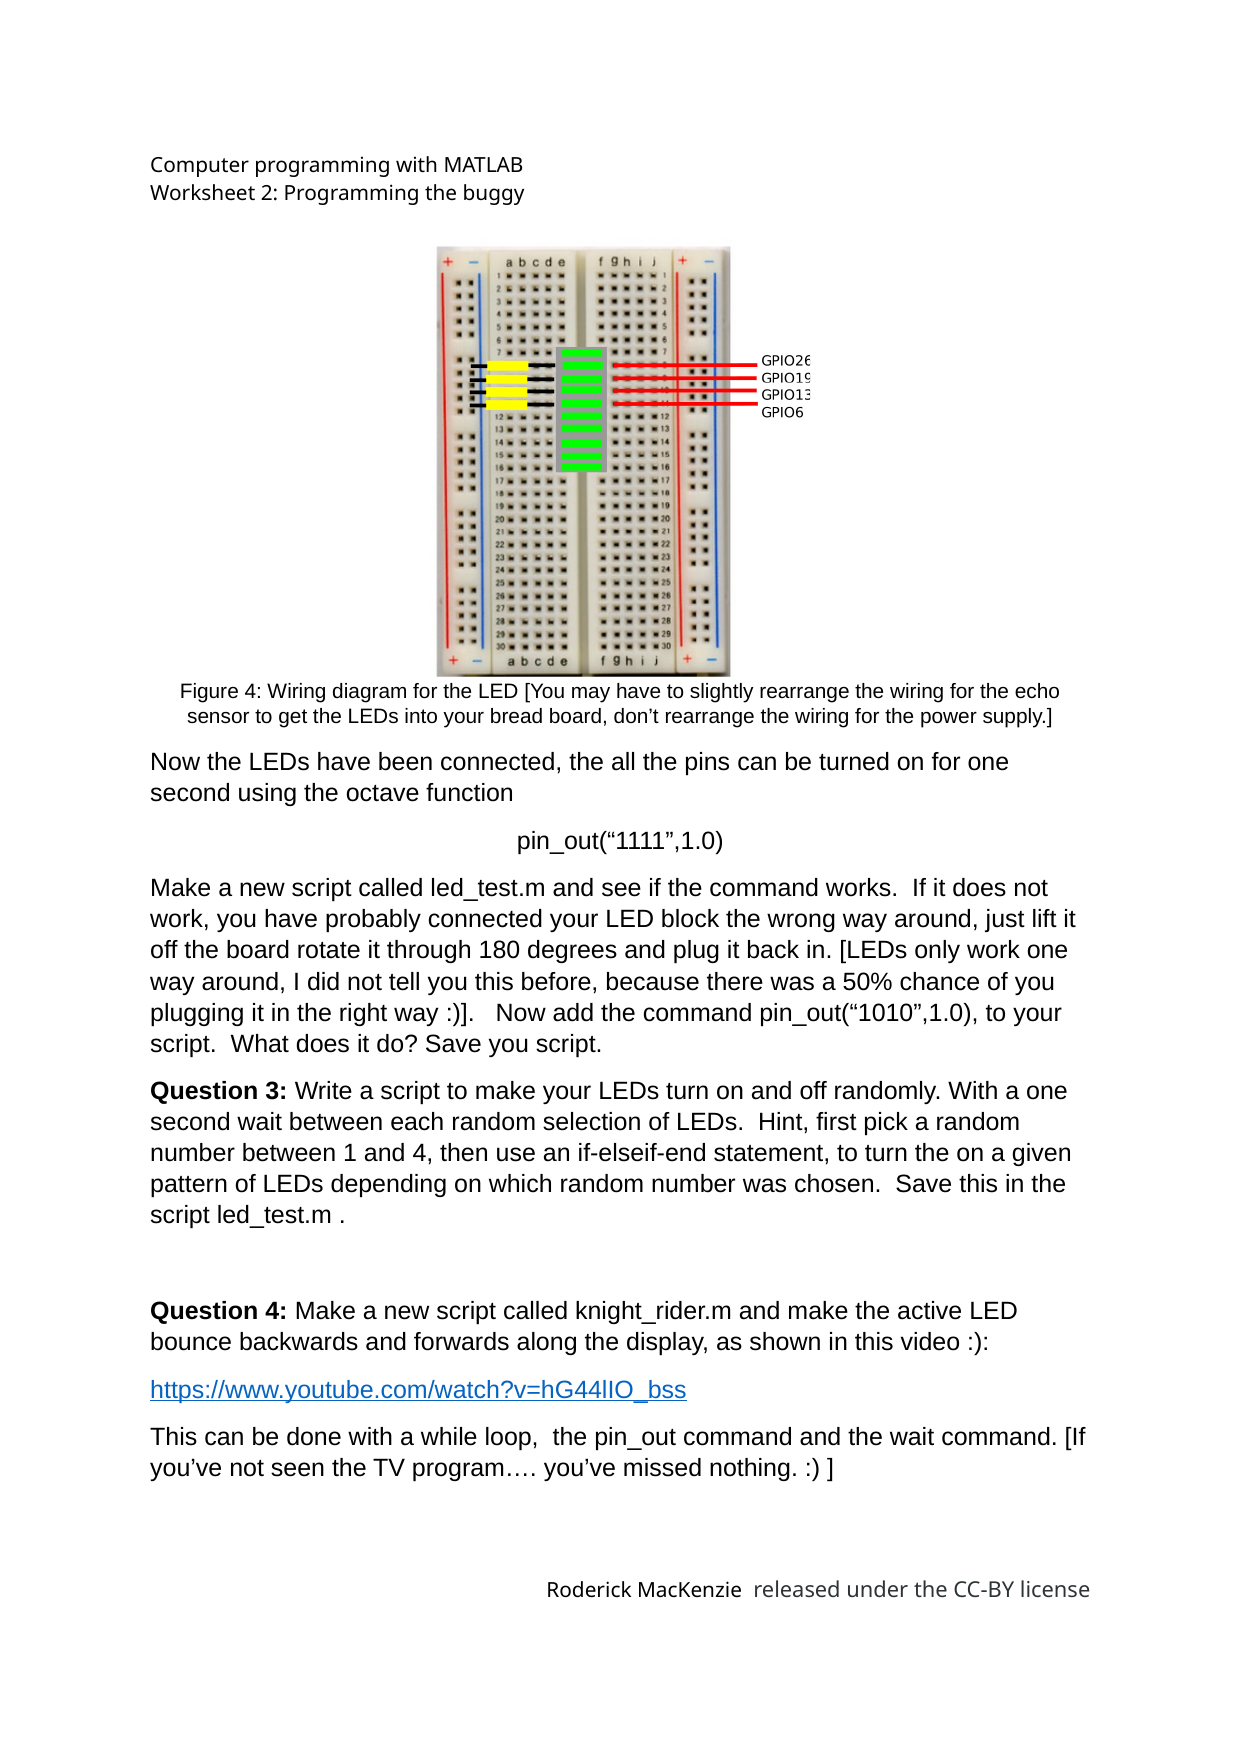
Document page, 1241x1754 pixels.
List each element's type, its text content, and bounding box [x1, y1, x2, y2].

text https://www.youtube.com/watch?v=hG44lIO_bss [150, 1374, 1090, 1403]
text Question 3: Write a script to make your LEDs turn on and off randomly. With a one second wait between each random selection of LEDs. Hint, first pick a random number between 1 and 4, then use an if-elseif-end statement, to turn the on a given pattern of LEDs depending on which random number was chosen. Save this in the script led_test.m . [150, 1076, 1090, 1229]
text pin_out(“1111”,1.0) [150, 826, 1090, 854]
text Make a new script called led_test.m and see if the command works. If it does not work, you have probably connected your LED block the wrong way around, just lift it off the board rotate it through 180 degrees and plug it back in. [LEDs only work one way around, I did not tell you this before, because there was a 50% chance of you plugging it in the right way :)]. Now add the command pin_out(“1010”,1.0), to your script. What does it do? Save you script. [150, 873, 1090, 1057]
text Now the LEDs have been connected, the all the pins can be turned on for one second using the octave function [150, 747, 1090, 807]
text Question 4: Make a new script called knight_rider.m and make the active LED bounce backwards and forwards along the display, as shown in this video :): [150, 1296, 1090, 1356]
text Figure 4: Wiring diagram for the LED [You may have to slightly rearrange the wiring for the echo sensor to get the LEDs into your bread board, don’t rearrange the wiring for the power supply.] [150, 236, 1090, 728]
picture [430, 236, 811, 677]
text This can be done with a while loop, the pin_out command and the wait command. [If you’ve not seen the TV program…. you’ve missed nothing. :) ] [150, 1422, 1090, 1482]
